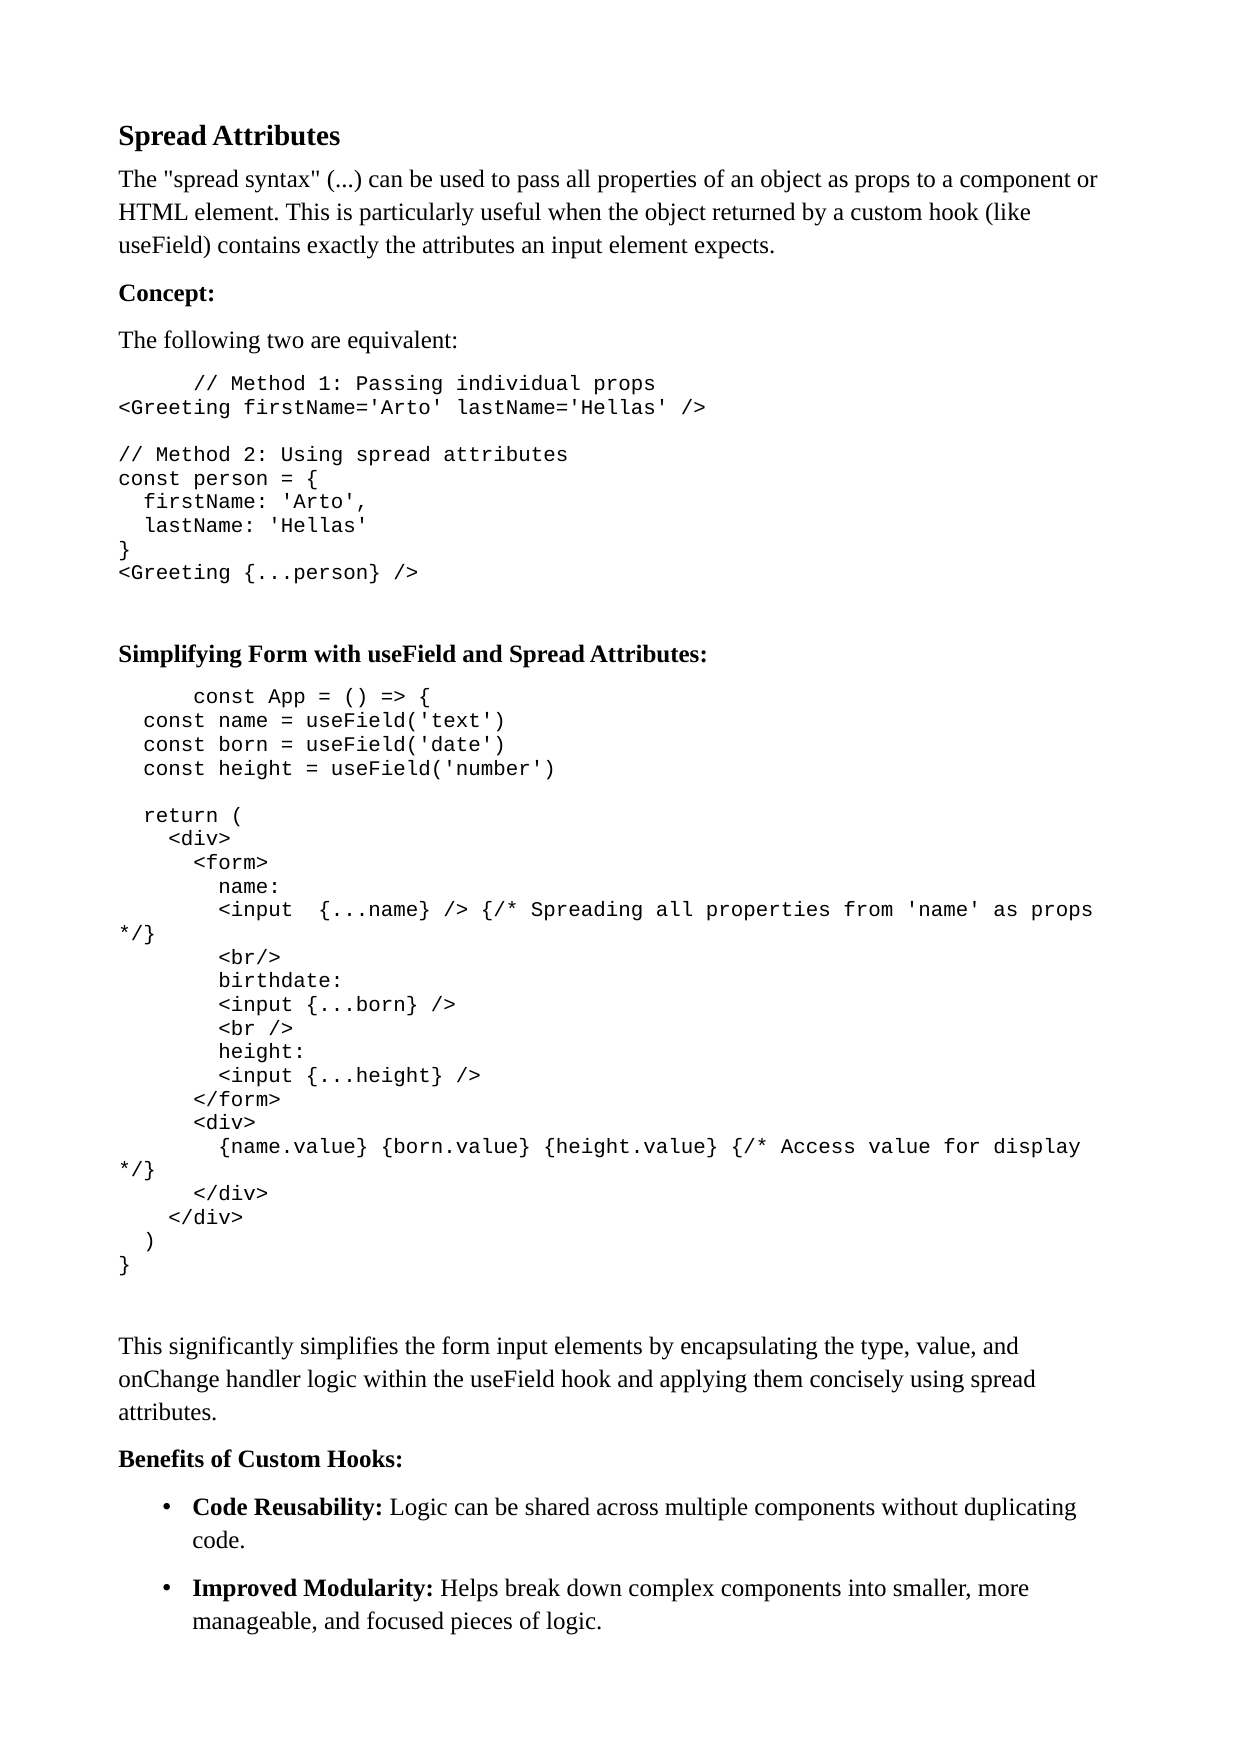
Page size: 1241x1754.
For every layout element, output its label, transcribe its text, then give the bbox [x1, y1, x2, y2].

text return ( [118, 805, 1122, 828]
text Benefits of Custom Hooks: [118, 1444, 1122, 1473]
text birthdate: [118, 970, 1122, 994]
text } [118, 1254, 1122, 1278]
text <Greeting firstName='Arto' lastName='Hellas' /> [118, 397, 1122, 420]
text const person = { [118, 468, 1122, 491]
text <input {...born} /> [118, 994, 1122, 1018]
text const App = () => { [118, 687, 1122, 710]
text <div> [118, 1112, 1122, 1136]
text // Method 1: Passing individual props [118, 373, 1122, 397]
list Improved Modularity: Helps break down complex components into smaller, more manageable, and focused pieces of logic. [162, 1573, 1122, 1634]
subtitle Spread Attributes [118, 118, 1122, 152]
text ) [118, 1230, 1122, 1254]
text const born = useField('date') [118, 734, 1122, 757]
text This significantly simplifies the form input elements by encapsulating the type, value, and onChange handler logic within the useField hook and applying them concisely using spread attributes. [118, 1331, 1122, 1426]
text <br /> [118, 1018, 1122, 1041]
text The "spread syntax" (...) can be used to pass all properties of an object as props to a component or HTML element. This is particularly useful when the object returned by a custom hook (like useField) contains exactly the attributes an input element expects. [118, 164, 1122, 259]
text {name.value} {born.value} {height.value} {/* Access value for display */} [118, 1136, 1122, 1183]
text name: [118, 876, 1122, 899]
text Concept: [118, 278, 1122, 307]
text <input {...height} /> [118, 1065, 1122, 1088]
text height: [118, 1041, 1122, 1065]
text </div> [118, 1207, 1122, 1230]
list Code Reusability: Logic can be shared across multiple components without duplicating code. [162, 1492, 1122, 1554]
text Simplifying Form with useField and Spread Attributes: [118, 639, 1122, 668]
text const height = useField('number') [118, 757, 1122, 781]
text firstName: 'Arto', [118, 491, 1122, 515]
text The following two are equivalent: [118, 325, 1122, 354]
text const name = useField('text') [118, 710, 1122, 734]
text </form> [118, 1088, 1122, 1112]
text <Greeting {...person} /> [118, 562, 1122, 586]
text lastName: 'Hellas' [118, 515, 1122, 538]
text <input {...name} /> {/* Spreading all properties from 'name' as props */} [118, 899, 1122, 947]
text <div> [118, 828, 1122, 852]
text <form> [118, 852, 1122, 876]
text // Method 2: Using spread attributes [118, 444, 1122, 468]
text } [118, 538, 1122, 562]
text </div> [118, 1183, 1122, 1207]
text <br/> [118, 947, 1122, 970]
